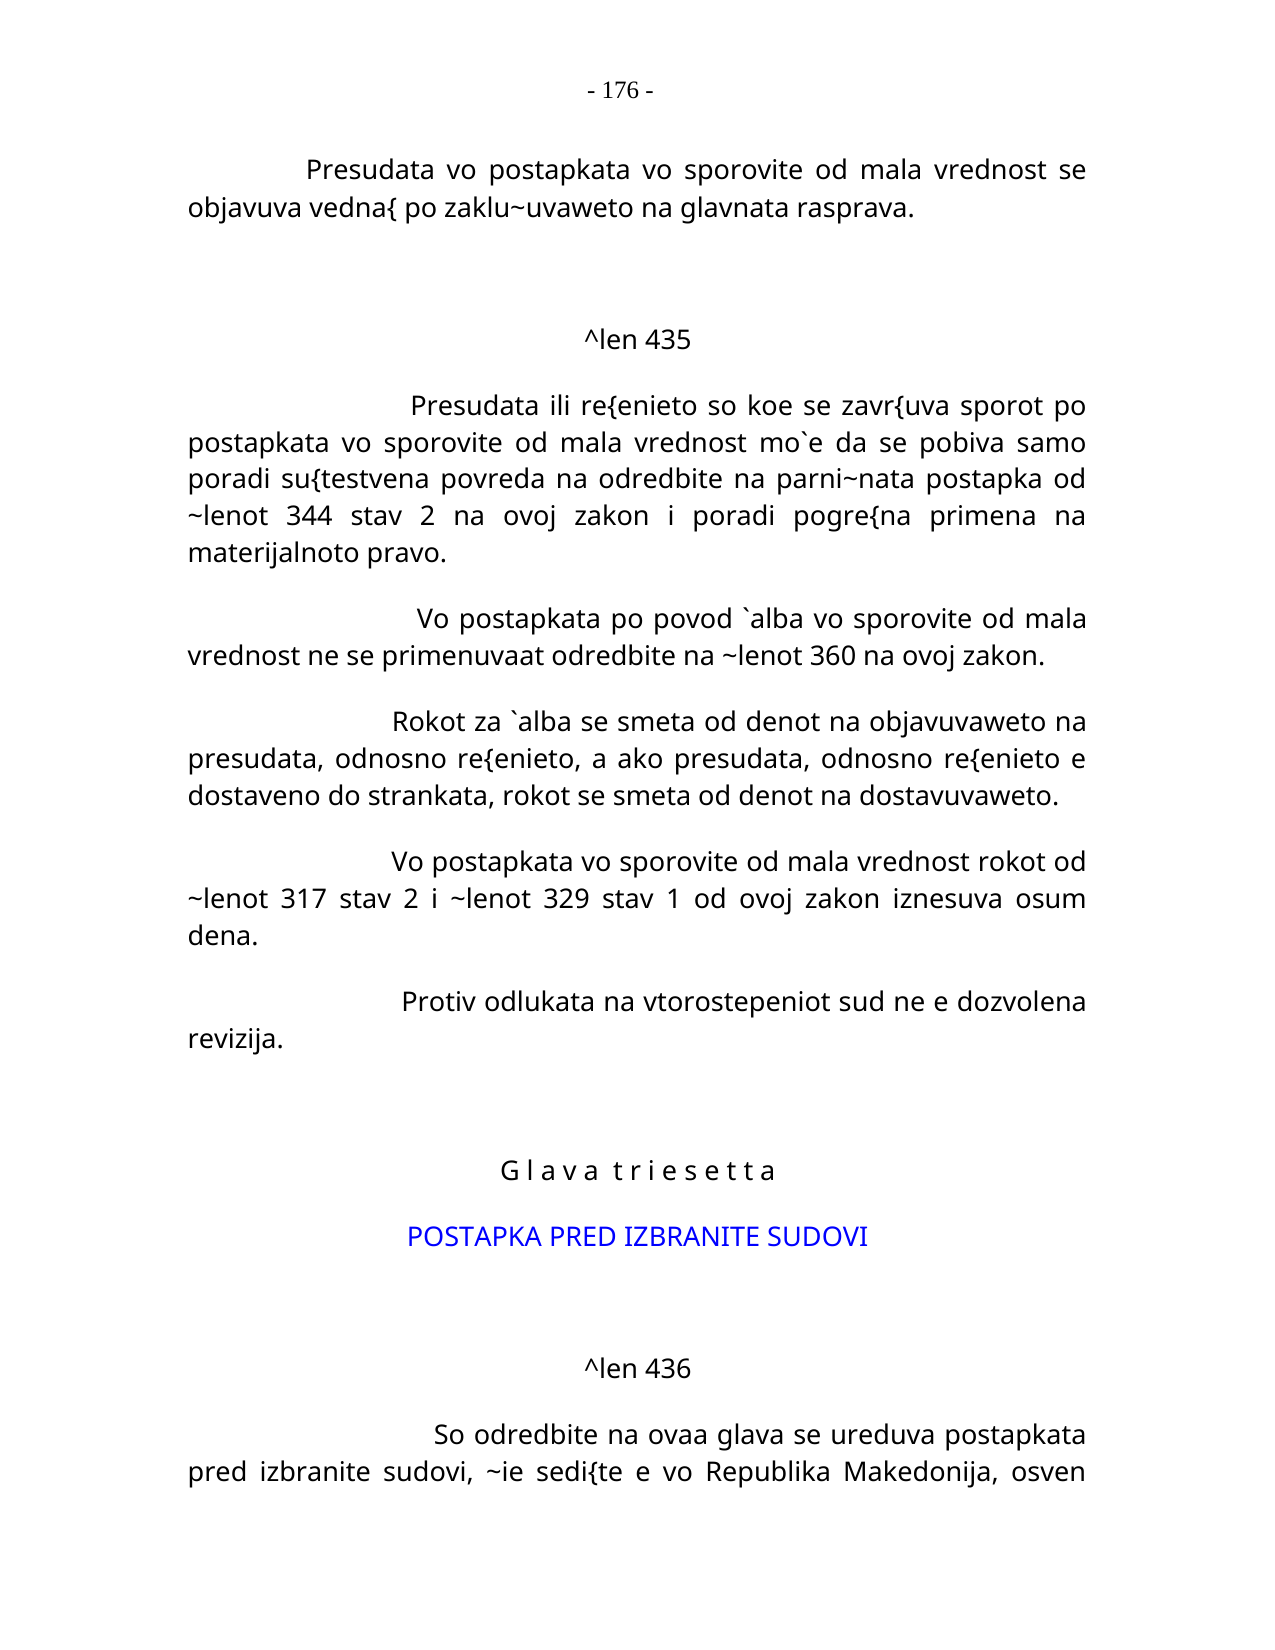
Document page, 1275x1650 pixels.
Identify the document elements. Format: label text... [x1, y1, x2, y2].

text Vo postapkata vo sporovite od mala vrednost rokot od ~lenot 317 stav 2 i ~lenot 329 stav 1 od ovoj zakon iznesuva osum dena. [187, 842, 1087, 953]
text ^len 436 [187, 1349, 1087, 1386]
text Protiv odlukata na vtorostepeniot sud ne e dozvolena revizija. [187, 982, 1087, 1056]
text Rokot za `alba se smeta od denot na objavuvaweto na presudata, odnosno re{enieto, a ako presudata, odnosno re{enieto e dostaveno do strankata, rokot se smeta od denot na dostavuvaweto. [187, 703, 1087, 813]
text Vo postapkata po povod `alba vo sporovite od mala vrednost ne se primenuvaat odredbite na ~lenot 360 na ovoj zakon. [187, 600, 1087, 673]
text Presudata ili re{enieto so koe se zavr{uva sporot po postapkata vo sporovite od mala vrednost mo`e da se pobiva samo poradi su{testvena povreda na odredbite na parni~nata postapka od ~lenot 344 stav 2 na ovoj zakon i poradi pogre{na primena na materijalnoto pravo. [187, 386, 1087, 571]
text So odredbite na ovaa glava se ureduva postapkata pred izbranite sudovi, ~ie sedi{te e vo Republika Makedonija, osven [187, 1415, 1087, 1489]
text G l a v a t r i e s e t t a [187, 1151, 1087, 1188]
text Presudata vo postapkata vo sporovite od mala vrednost se objavuva vedna{ po zaklu~uvaweto na glavnata rasprava. [187, 150, 1087, 225]
text ^len 435 [187, 320, 1087, 357]
text POSTAPKA PRED IZBRANITE SUDOVI [187, 1217, 1087, 1254]
